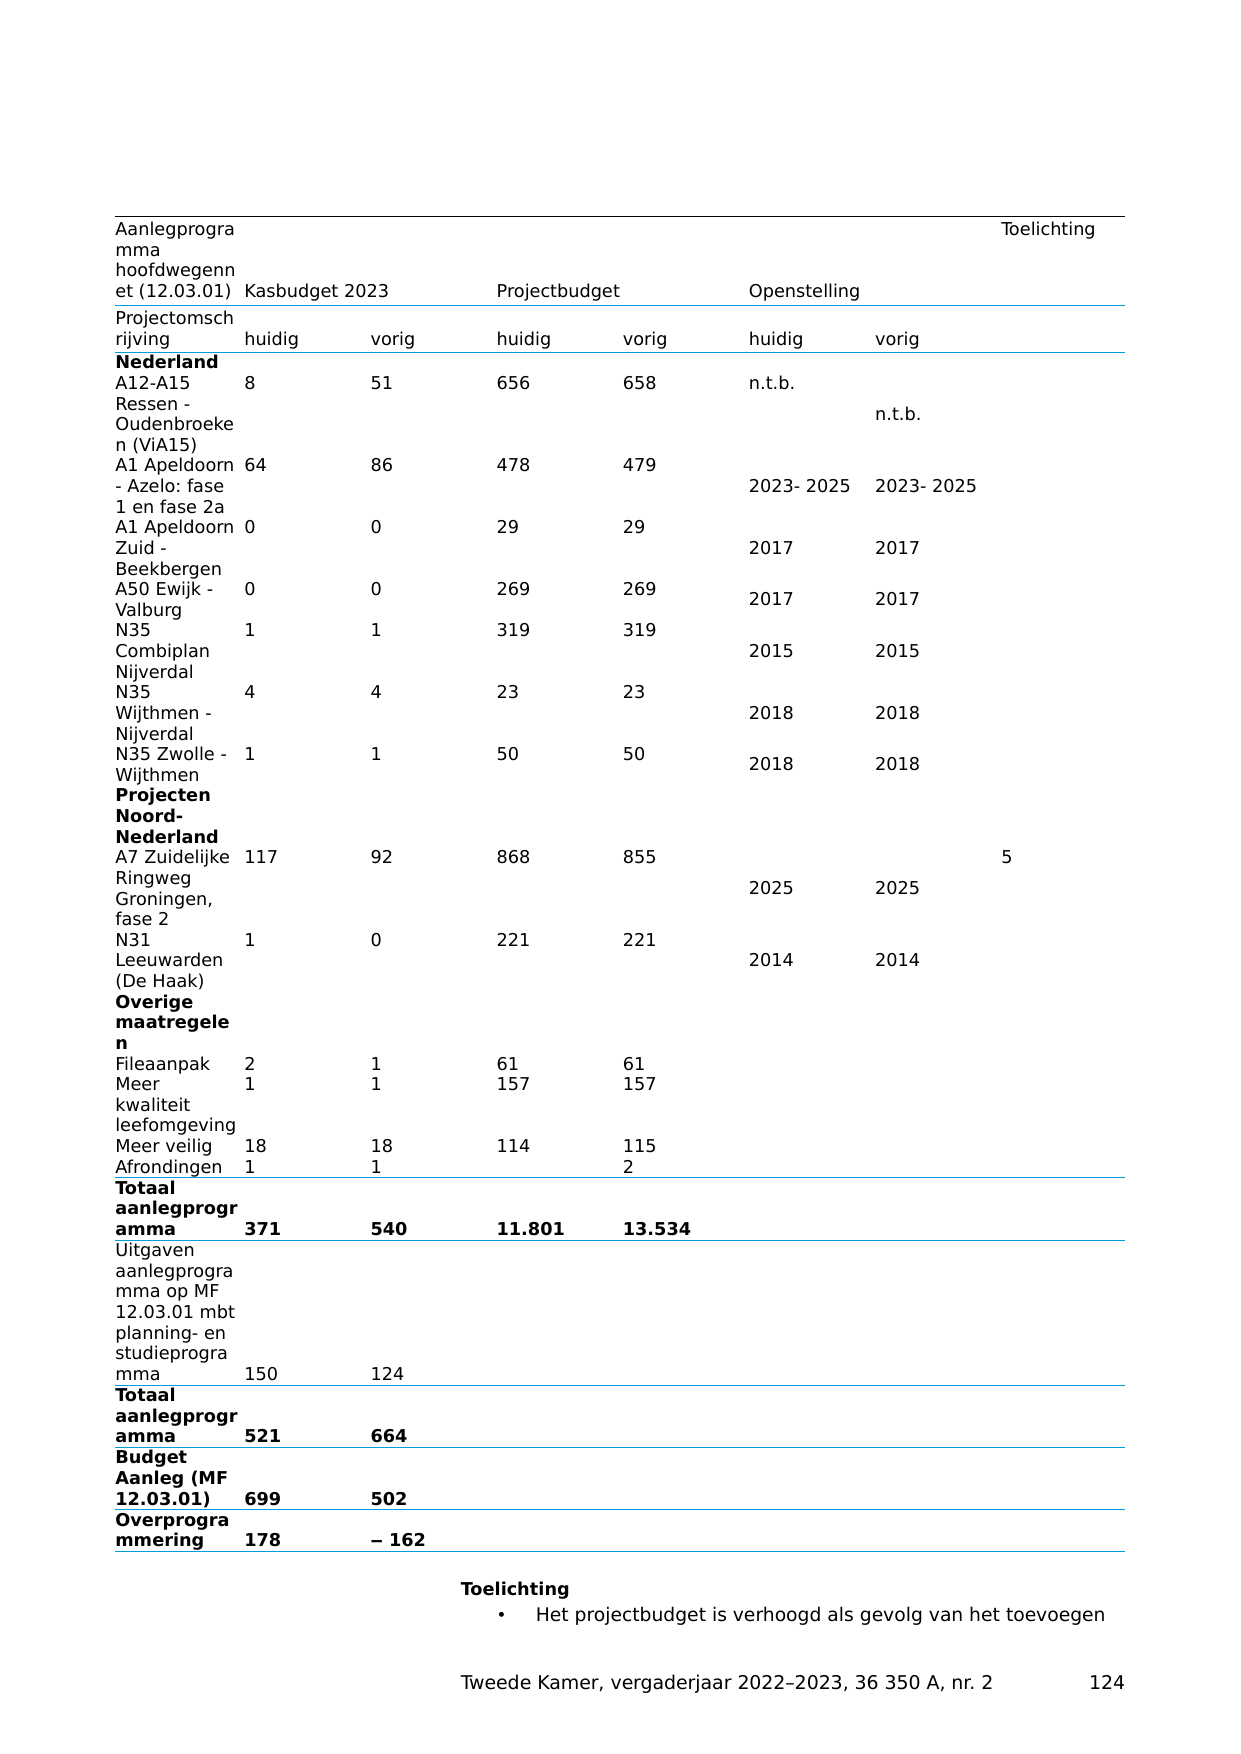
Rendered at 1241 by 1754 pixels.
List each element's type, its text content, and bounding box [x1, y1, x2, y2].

table_cell [998, 930, 1125, 992]
table_cell [746, 992, 872, 1053]
table_cell 178 [241, 1510, 367, 1551]
table_cell 114 [494, 1136, 620, 1157]
table_cell A1 Apeldoorn - Azelo: fase 1 en fase 2a [115, 455, 241, 517]
table_cell 269 [494, 579, 620, 620]
table_cell Kasbudget 2023 [241, 217, 493, 304]
table_cell 664 [368, 1386, 493, 1447]
table_cell [998, 1054, 1125, 1074]
table_cell 2018 [872, 744, 998, 785]
table_cell 29 [620, 517, 746, 579]
table_cell [494, 353, 620, 373]
table_cell [998, 353, 1125, 373]
table_cell [746, 1178, 872, 1239]
table_cell 478 [494, 455, 620, 517]
table_cell 2 [241, 1054, 367, 1074]
table_cell [872, 1386, 998, 1447]
table_cell [998, 744, 1125, 785]
table_cell 4 [368, 682, 493, 744]
table_cell N31 Leeuwarden (De Haak) [115, 930, 241, 992]
table_cell 2018 [746, 744, 872, 785]
table_cell 13.534 [620, 1178, 746, 1239]
table_cell [746, 1448, 872, 1509]
table_cell 0 [241, 517, 367, 579]
table_cell [998, 1178, 1125, 1239]
table_cell 8 [241, 373, 367, 455]
table_cell 150 [241, 1241, 367, 1384]
table_cell huidig [746, 306, 872, 352]
table_cell [746, 1241, 872, 1384]
table_cell [998, 682, 1125, 744]
table_cell 0 [368, 579, 493, 620]
table_cell 855 [620, 847, 746, 930]
table_cell [620, 785, 746, 847]
table_cell [998, 455, 1125, 517]
table_cell 2025 [872, 847, 998, 930]
table_cell 319 [494, 620, 620, 682]
table_cell 479 [620, 455, 746, 517]
table_cell A50 Ewijk - Valburg [115, 579, 241, 620]
table_cell [998, 785, 1125, 847]
table_cell A12-A15 Ressen - Oudenbroeken (ViA15) [115, 373, 241, 455]
table_cell [872, 1510, 998, 1551]
table_cell [998, 1386, 1125, 1447]
table_cell 1 [241, 1074, 367, 1136]
table_cell 2 [620, 1157, 746, 1177]
table_cell 540 [368, 1178, 493, 1239]
table_cell [872, 1178, 998, 1239]
table_cell 521 [241, 1386, 367, 1447]
table_cell Projectomschrijving [115, 306, 241, 352]
table_cell [241, 992, 367, 1053]
table_cell [998, 1510, 1125, 1551]
table_cell 92 [368, 847, 493, 930]
table_cell 1 [368, 1074, 493, 1136]
table_cell ‒ 162 [368, 1510, 493, 1551]
table_cell 0 [368, 517, 493, 579]
table_cell [746, 1074, 872, 1136]
table_cell 1 [368, 1054, 493, 1074]
table_cell 29 [494, 517, 620, 579]
table_cell 64 [241, 455, 367, 517]
table_cell Aanlegprogramma hoofdwegennet (12.03.01) [115, 217, 241, 304]
table_cell [746, 1136, 872, 1157]
table_cell n.t.b. [872, 373, 998, 455]
table_cell vorig [620, 306, 746, 352]
table_cell vorig [872, 306, 998, 352]
table_cell 2014 [872, 930, 998, 992]
table_cell 11.801 [494, 1178, 620, 1239]
table_cell 658 [620, 373, 746, 455]
table_cell 18 [368, 1136, 493, 1157]
table_cell 157 [494, 1074, 620, 1136]
table_cell [494, 1386, 620, 1447]
table_cell Openstelling [746, 217, 998, 304]
table_cell 117 [241, 847, 367, 930]
table_cell 868 [494, 847, 620, 930]
table_cell [368, 785, 493, 847]
table_cell [620, 353, 746, 373]
table_cell Meer kwaliteit leefomgeving [115, 1074, 241, 1136]
table_cell [746, 353, 872, 373]
table_cell 1 [241, 930, 367, 992]
table_cell 656 [494, 373, 620, 455]
table_header Tabel 24 Projectoverzicht behorende bij 12.03.01 Aanlegprogramma (bedragen x € 1 miljoen) [115, 191, 1125, 216]
table_cell 23 [494, 682, 620, 744]
table_cell [494, 1157, 620, 1177]
table_cell [998, 620, 1125, 682]
table_cell [746, 1157, 872, 1177]
table_cell 1 [241, 744, 367, 785]
table_cell [998, 1241, 1125, 1384]
table_cell [998, 992, 1125, 1053]
table_cell [494, 992, 620, 1053]
table_cell A7 Zuidelijke Ringweg Groningen, fase 2 [115, 847, 241, 930]
table_cell 50 [620, 744, 746, 785]
table_cell [998, 517, 1125, 579]
table_cell Totaal aanlegprogramma [115, 1386, 241, 1447]
table_cell 1 [368, 744, 493, 785]
table_cell 221 [494, 930, 620, 992]
table_cell [368, 353, 493, 373]
table_cell 221 [620, 930, 746, 992]
table_cell [746, 1386, 872, 1447]
table_cell 157 [620, 1074, 746, 1136]
table_cell 115 [620, 1136, 746, 1157]
table_cell 50 [494, 744, 620, 785]
table_cell 124 [368, 1241, 493, 1384]
table_cell [241, 785, 367, 847]
list Het projectbudget is verhoogd als gevolg van het toevoegen [498, 1602, 1125, 1627]
table_cell [872, 1448, 998, 1509]
table_cell Overprogrammering [115, 1510, 241, 1551]
table_cell [620, 1448, 746, 1509]
table_cell N35 Combiplan Nijverdal [115, 620, 241, 682]
table_cell Projecten Noord-Nederland [115, 785, 241, 847]
table_cell [494, 1448, 620, 1509]
table_cell [746, 785, 872, 847]
table_cell 51 [368, 373, 493, 455]
table_cell [241, 353, 367, 373]
table_cell 23 [620, 682, 746, 744]
table_cell 1 [241, 620, 367, 682]
table_cell 18 [241, 1136, 367, 1157]
table_cell [368, 992, 493, 1053]
table_cell 1 [241, 1157, 367, 1177]
table_cell 2018 [872, 682, 998, 744]
table_cell [998, 1136, 1125, 1157]
table_cell [872, 785, 998, 847]
table_cell huidig [494, 306, 620, 352]
table_cell 61 [494, 1054, 620, 1074]
table_cell 1 [368, 620, 493, 682]
table_cell 4 [241, 682, 367, 744]
table_cell [872, 1054, 998, 1074]
table_cell [872, 353, 998, 373]
table_cell 269 [620, 579, 746, 620]
text Toelichting [461, 1577, 1125, 1599]
table_cell n.t.b. [746, 373, 872, 455]
table_cell vorig [368, 306, 493, 352]
table_cell [872, 1074, 998, 1136]
table_cell 0 [241, 579, 367, 620]
table_cell Overige maatregelen [115, 992, 241, 1053]
table_cell 2017 [746, 517, 872, 579]
table_cell Nederland [115, 353, 241, 373]
table_cell 319 [620, 620, 746, 682]
table_cell A1 Apeldoorn Zuid - Beekbergen [115, 517, 241, 579]
table_cell N35 Zwolle - Wijthmen [115, 744, 241, 785]
table_cell [872, 1136, 998, 1157]
table_cell [872, 1157, 998, 1177]
table_cell Budget Aanleg (MF 12.03.01) [115, 1448, 241, 1509]
table_cell [872, 1241, 998, 1384]
table_cell [620, 992, 746, 1053]
table_cell [620, 1241, 746, 1384]
table_cell 2023- 2025 [746, 455, 872, 517]
table_cell [998, 1074, 1125, 1136]
table_cell [872, 992, 998, 1053]
table_cell 371 [241, 1178, 367, 1239]
table_cell 61 [620, 1054, 746, 1074]
table_cell 502 [368, 1448, 493, 1509]
table_cell [998, 1157, 1125, 1177]
table_cell Meer veilig [115, 1136, 241, 1157]
table_cell 699 [241, 1448, 367, 1509]
table_cell 2015 [872, 620, 998, 682]
table_cell 5 [998, 847, 1125, 930]
table_cell [746, 1054, 872, 1074]
table_cell [998, 373, 1125, 455]
table_cell [746, 1510, 872, 1551]
table_cell 86 [368, 455, 493, 517]
table_cell 0 [368, 930, 493, 992]
table_cell 2017 [746, 579, 872, 620]
table_cell 2023- 2025 [872, 455, 998, 517]
table_cell [620, 1386, 746, 1447]
table_cell 2014 [746, 930, 872, 992]
table_cell [620, 1510, 746, 1551]
table_cell [494, 785, 620, 847]
table_cell 2017 [872, 579, 998, 620]
table_cell Totaal aanlegprogramma [115, 1178, 241, 1239]
table_cell [998, 579, 1125, 620]
table_cell Projectbudget [494, 217, 746, 304]
table_cell 2018 [746, 682, 872, 744]
table_cell [998, 306, 1125, 352]
table_cell Afrondingen [115, 1157, 241, 1177]
table_cell Uitgaven aanlegprogramma op MF 12.03.01 mbt planning- en studieprogramma [115, 1241, 241, 1384]
table_cell 2025 [746, 847, 872, 930]
table_cell 2015 [746, 620, 872, 682]
table_cell [998, 1448, 1125, 1509]
table_cell N35 Wijthmen - Nijverdal [115, 682, 241, 744]
table_cell huidig [241, 306, 367, 352]
table_cell Toelichting [998, 217, 1125, 304]
table_cell Fileaanpak [115, 1054, 241, 1074]
table_cell 2017 [872, 517, 998, 579]
table_cell [494, 1510, 620, 1551]
table_cell 1 [368, 1157, 493, 1177]
table_cell [494, 1241, 620, 1384]
